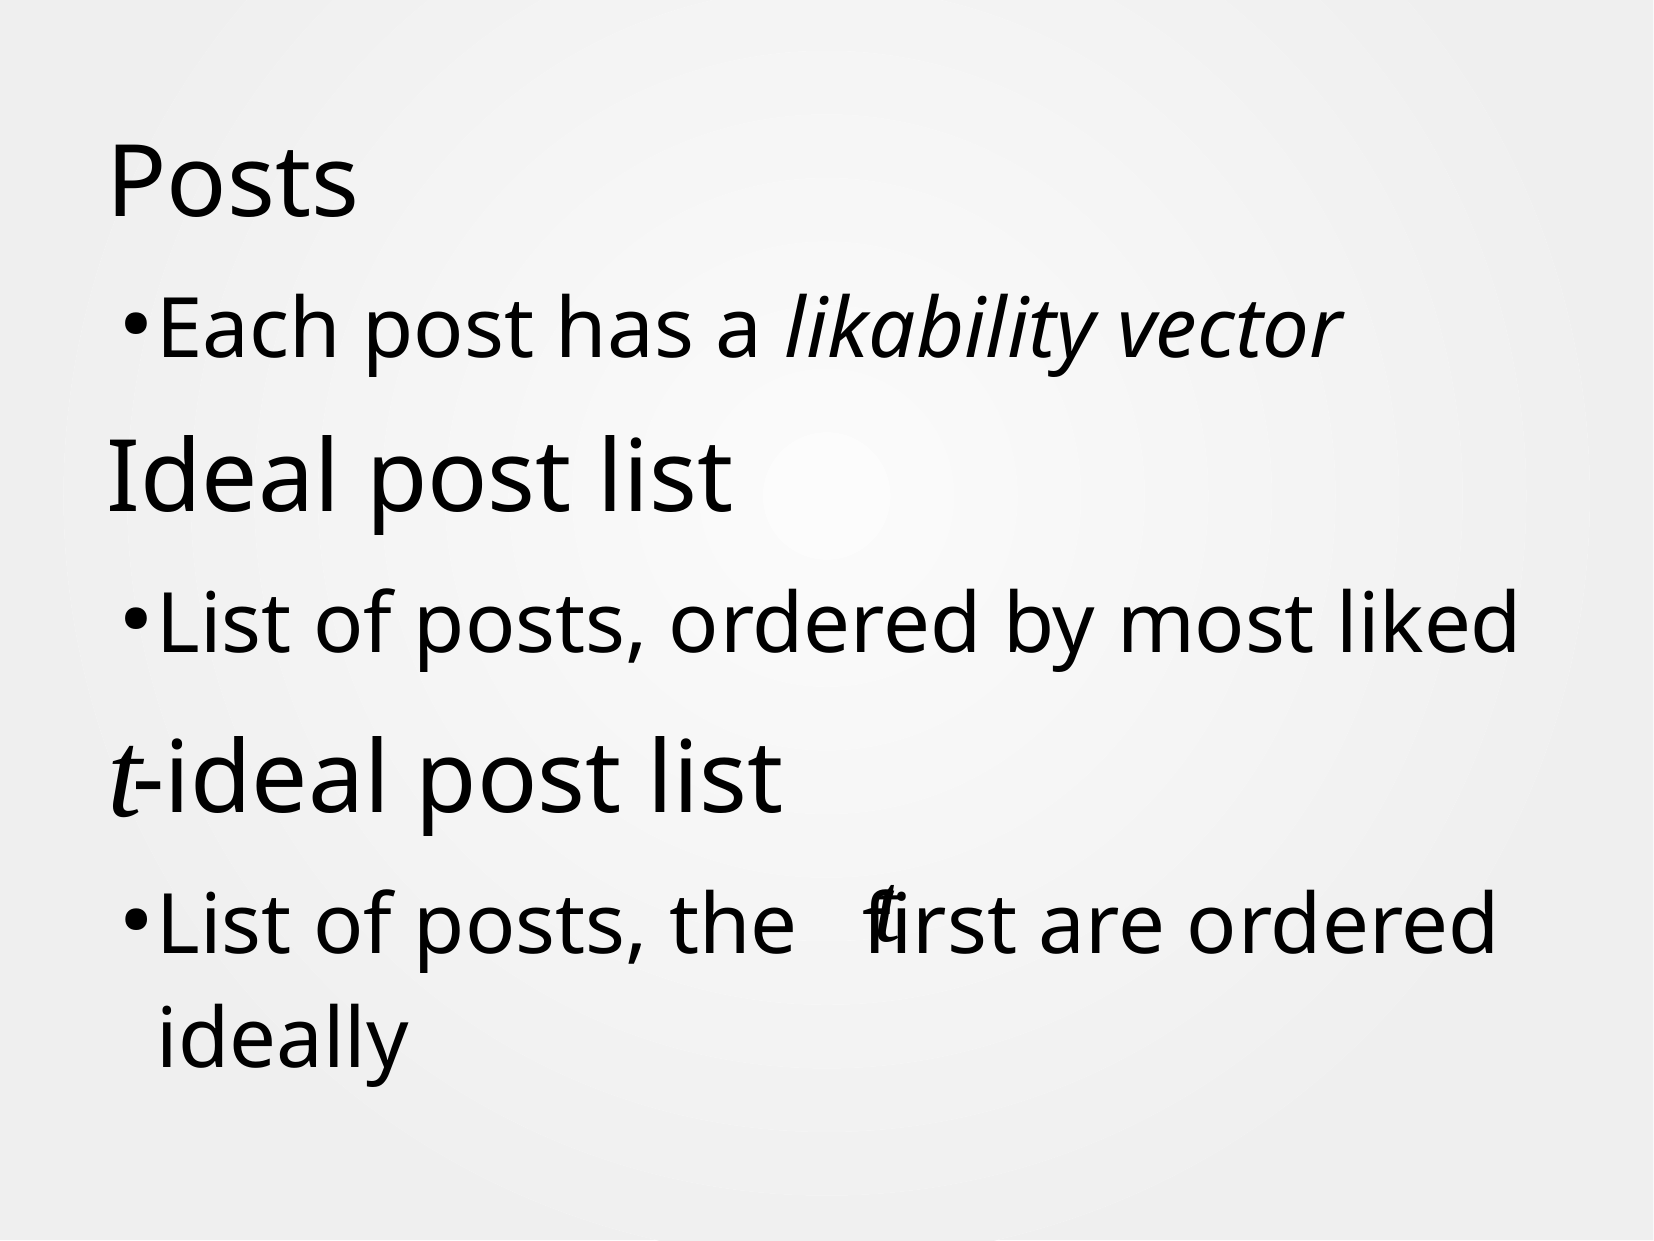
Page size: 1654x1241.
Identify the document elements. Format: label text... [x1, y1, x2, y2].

text_box List of posts, the first are ordered ideally [106, 857, 1654, 1067]
text_box List of posts, ordered by most liked [106, 556, 1654, 669]
chart [100, 705, 158, 844]
title -ideal post list [158, 720, 1586, 842]
chart [867, 851, 915, 963]
text_box Each post has a likability vector [106, 261, 1591, 373]
title Posts [106, 124, 1586, 246]
title Ideal post list [106, 419, 1586, 541]
